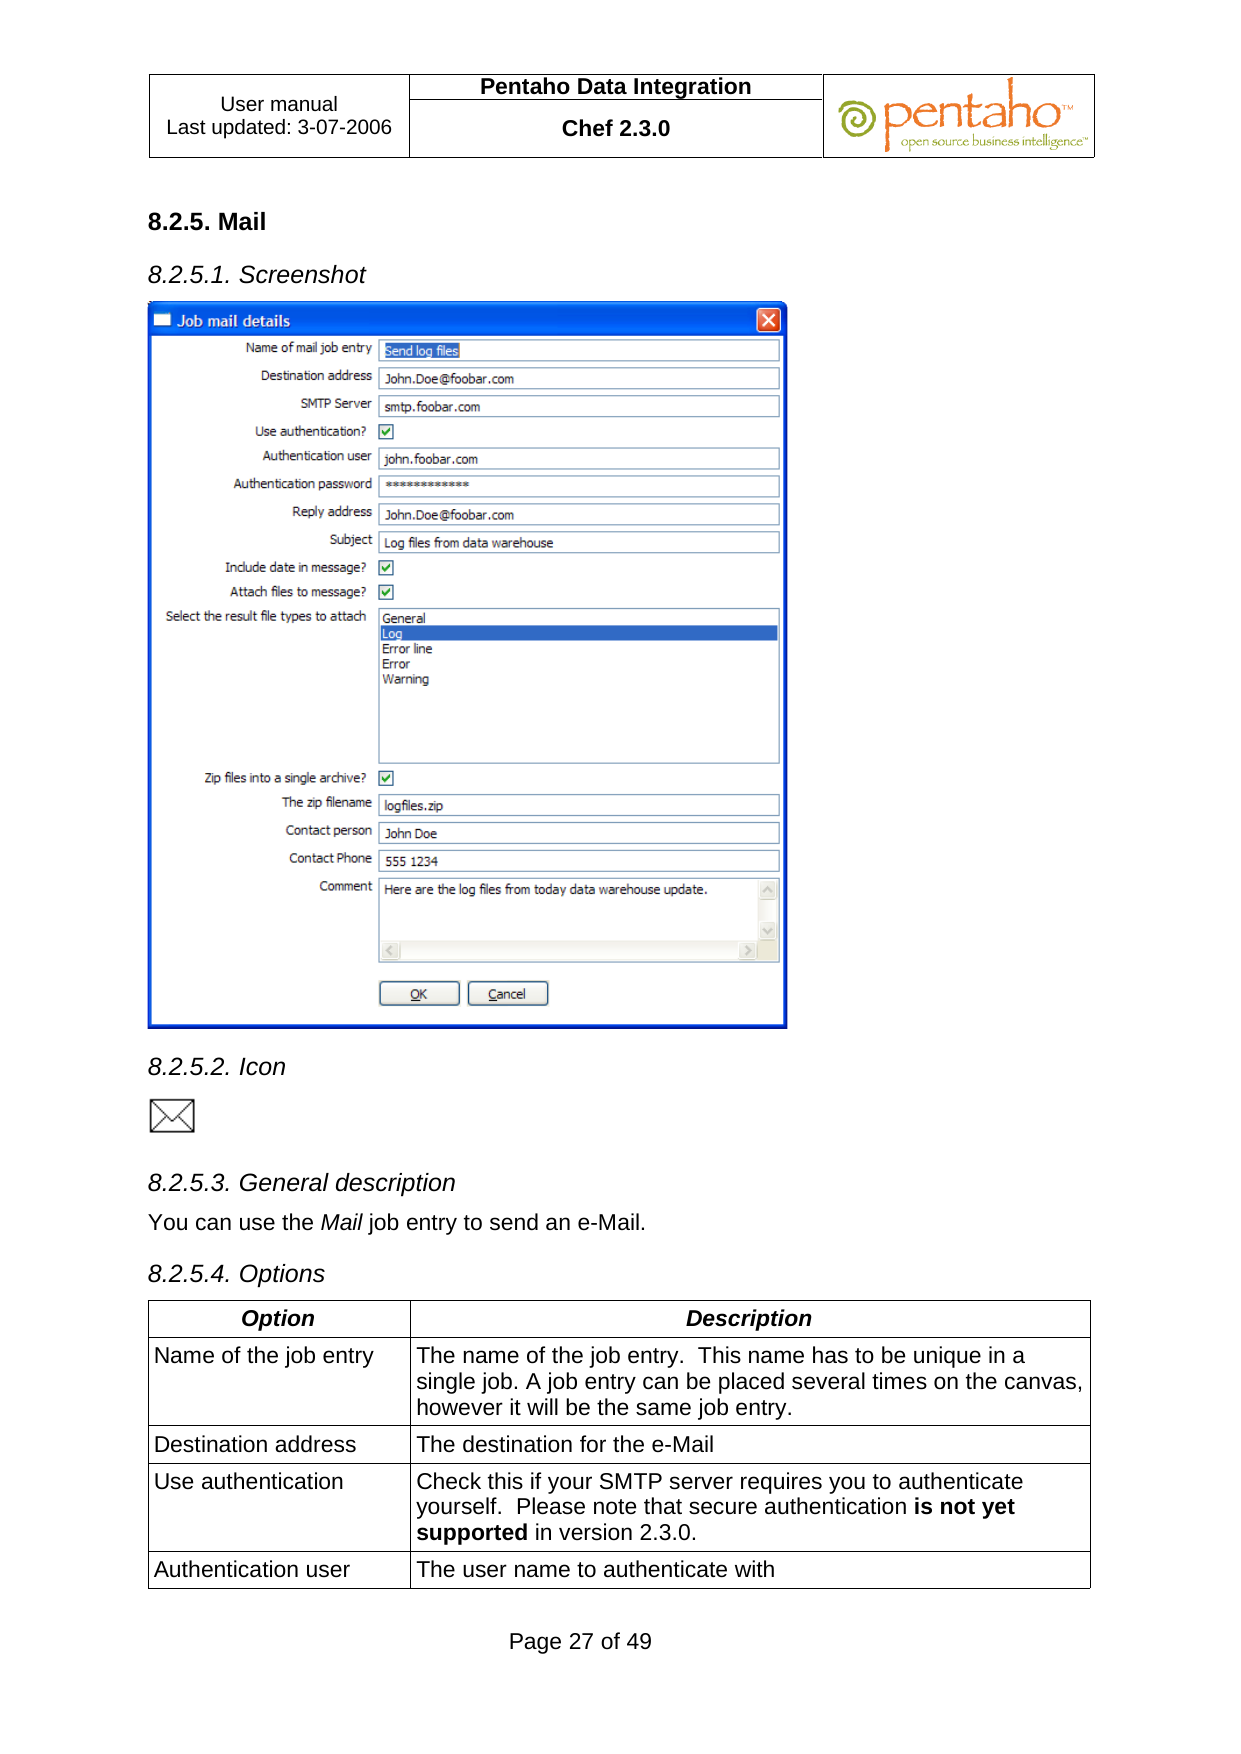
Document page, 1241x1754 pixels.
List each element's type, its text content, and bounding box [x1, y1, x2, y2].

table_cell Use authentication [149, 1464, 410, 1551]
subtitle Mail [148, 208, 1092, 236]
table_cell Check this if your SMTP server requires you to authenticate yourself. Please note that secure authentication is not yet supported in version 2.3.0. [411, 1464, 1090, 1551]
table_cell Authentication user [149, 1552, 410, 1588]
picture [147, 1093, 198, 1144]
picture [147, 301, 788, 1029]
subtitle Icon [148, 1053, 1092, 1081]
text You can use the Mail job entry to send an e-Mail. [148, 1209, 1092, 1235]
table_header Option [149, 1301, 410, 1337]
table_cell The name of the job entry. This name has to be unique in a single job. A job entry can be placed several times on the canvas, however it will be the same job entry. [411, 1338, 1090, 1425]
table_cell Name of the job entry [149, 1338, 410, 1425]
table_cell The destination for the e-Mail [411, 1426, 1090, 1463]
table_header Description [411, 1301, 1090, 1337]
subtitle Options [148, 1260, 1092, 1288]
subtitle Screenshot [148, 261, 1092, 289]
subtitle General description [148, 1169, 1092, 1197]
table_cell The user name to authenticate with [411, 1552, 1090, 1588]
table_cell Destination address [149, 1426, 410, 1463]
